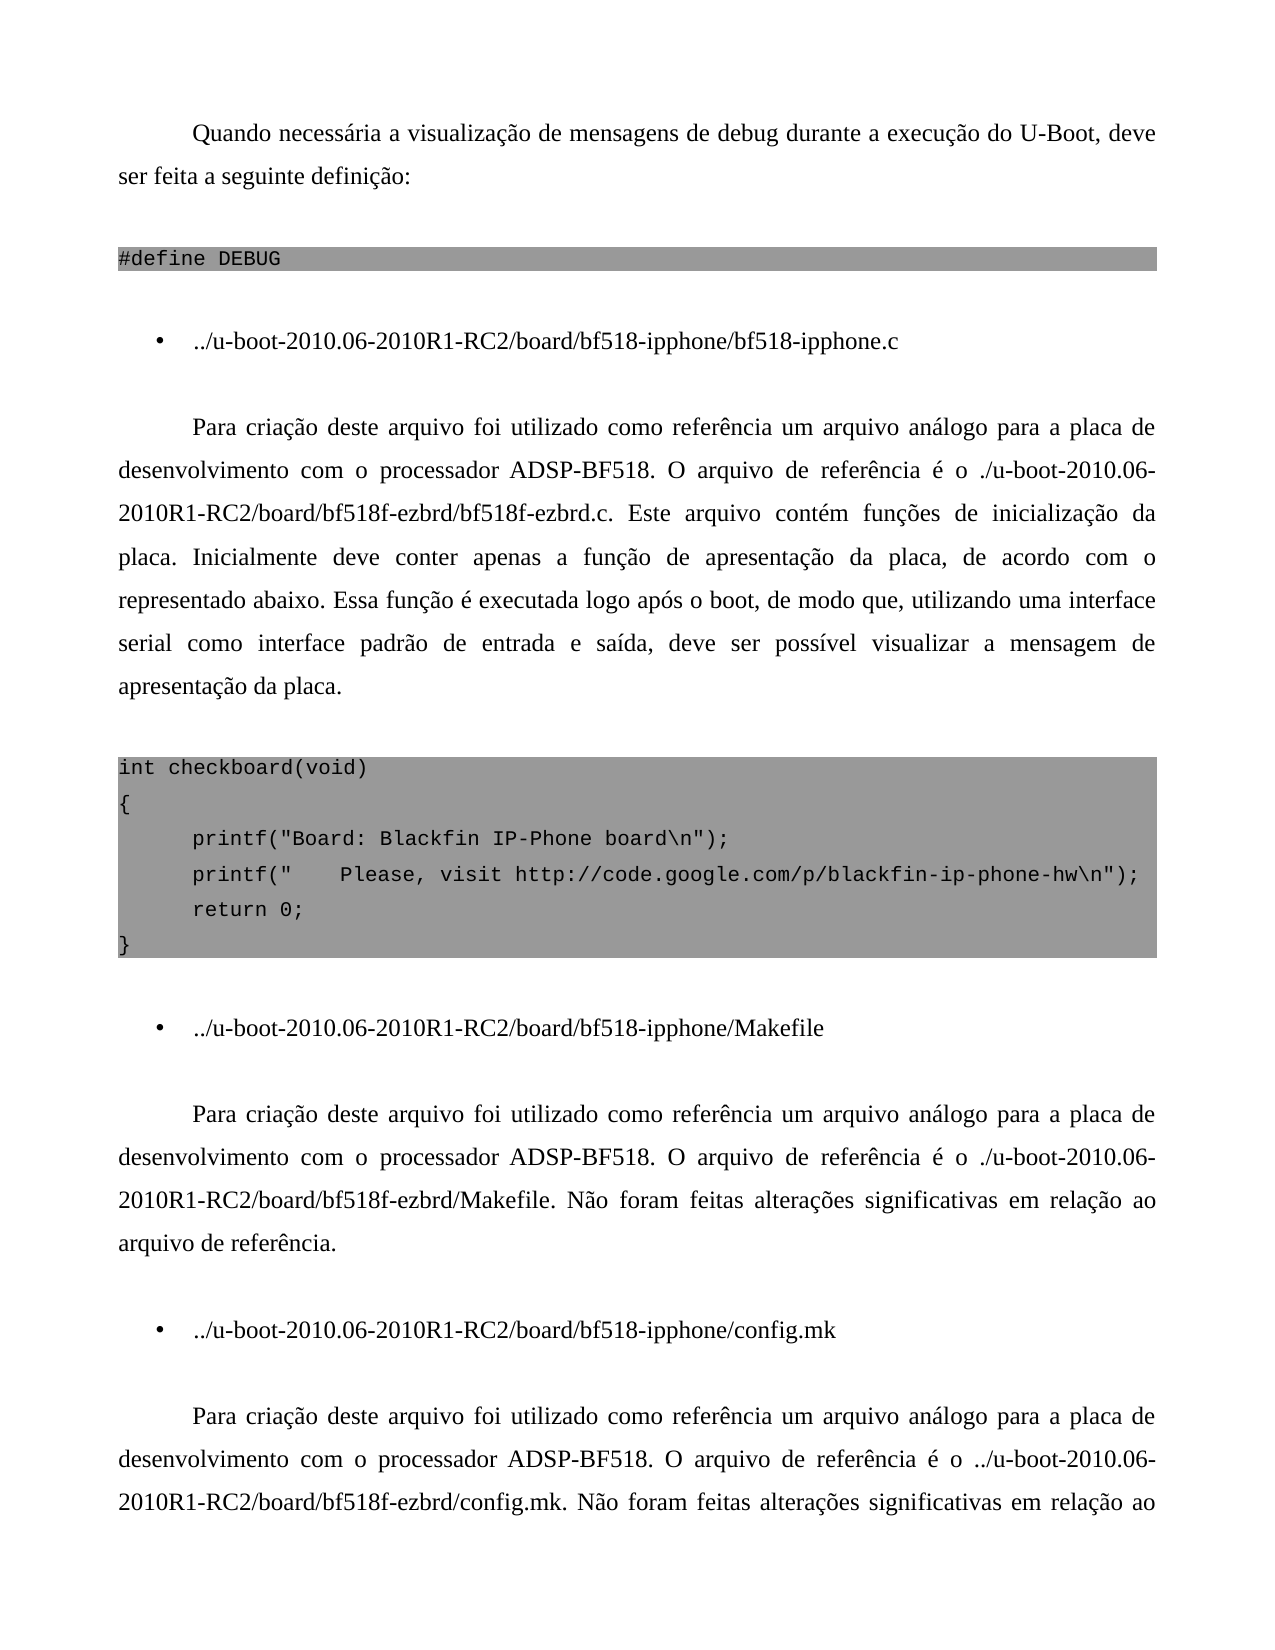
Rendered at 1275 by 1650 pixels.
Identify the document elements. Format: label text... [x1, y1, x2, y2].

text printf(" Please, visit http://code.google.com/p/blackfin-ip-phone-hw\n"); [118, 863, 1157, 887]
text Para criação deste arquivo foi utilizado como referência um arquivo análogo para a placa de desenvolvimento com o processador ADSP-BF518. O arquivo de referência é o ./u-boot-2010.06-2010R1-RC2/board/bf518f-ezbrd/Makefile. Não foram feitas alterações significativas em relação ao arquivo de referência. [118, 1099, 1157, 1257]
text } [118, 934, 1157, 958]
text printf("Board: Blackfin IP-Phone board\n"); [118, 828, 1157, 852]
list ../u-boot-2010.06-2010R1-RC2/board/bf518-ipphone/config.mk [156, 1315, 1157, 1343]
text return 0; [118, 899, 1157, 923]
text { [118, 793, 1157, 816]
text #define DEBUG [118, 247, 1157, 271]
text Para criação deste arquivo foi utilizado como referência um arquivo análogo para a placa de desenvolvimento com o processador ADSP-BF518. O arquivo de referência é o ../u-boot-2010.06-2010R1-RC2/board/bf518f-ezbrd/config.mk. Não foram feitas alterações significativas em relação ao [118, 1401, 1157, 1516]
text Quando necessária a visualização de mensagens de debug durante a execução do U-Boot, deve ser feita a seguinte definição: [118, 118, 1157, 190]
list ../u-boot-2010.06-2010R1-RC2/board/bf518-ipphone/Makefile [156, 1013, 1157, 1042]
text int checkboard(void) [118, 757, 1157, 781]
text Para criação deste arquivo foi utilizado como referência um arquivo análogo para a placa de desenvolvimento com o processador ADSP-BF518. O arquivo de referência é o ./u-boot-2010.06-2010R1-RC2/board/bf518f-ezbrd/bf518f-ezbrd.c. Este arquivo contém funções de inicialização da placa. Inicialmente deve conter apenas a função de apresentação da placa, de acordo com o representado abaixo. Essa função é executada logo após o boot, de modo que, utilizando uma interface serial como interface padrão de entrada e saída, deve ser possível visualizar a mensagem de apresentação da placa. [118, 412, 1157, 700]
list ../u-boot-2010.06-2010R1-RC2/board/bf518-ipphone/bf518-ipphone.c [156, 326, 1157, 355]
